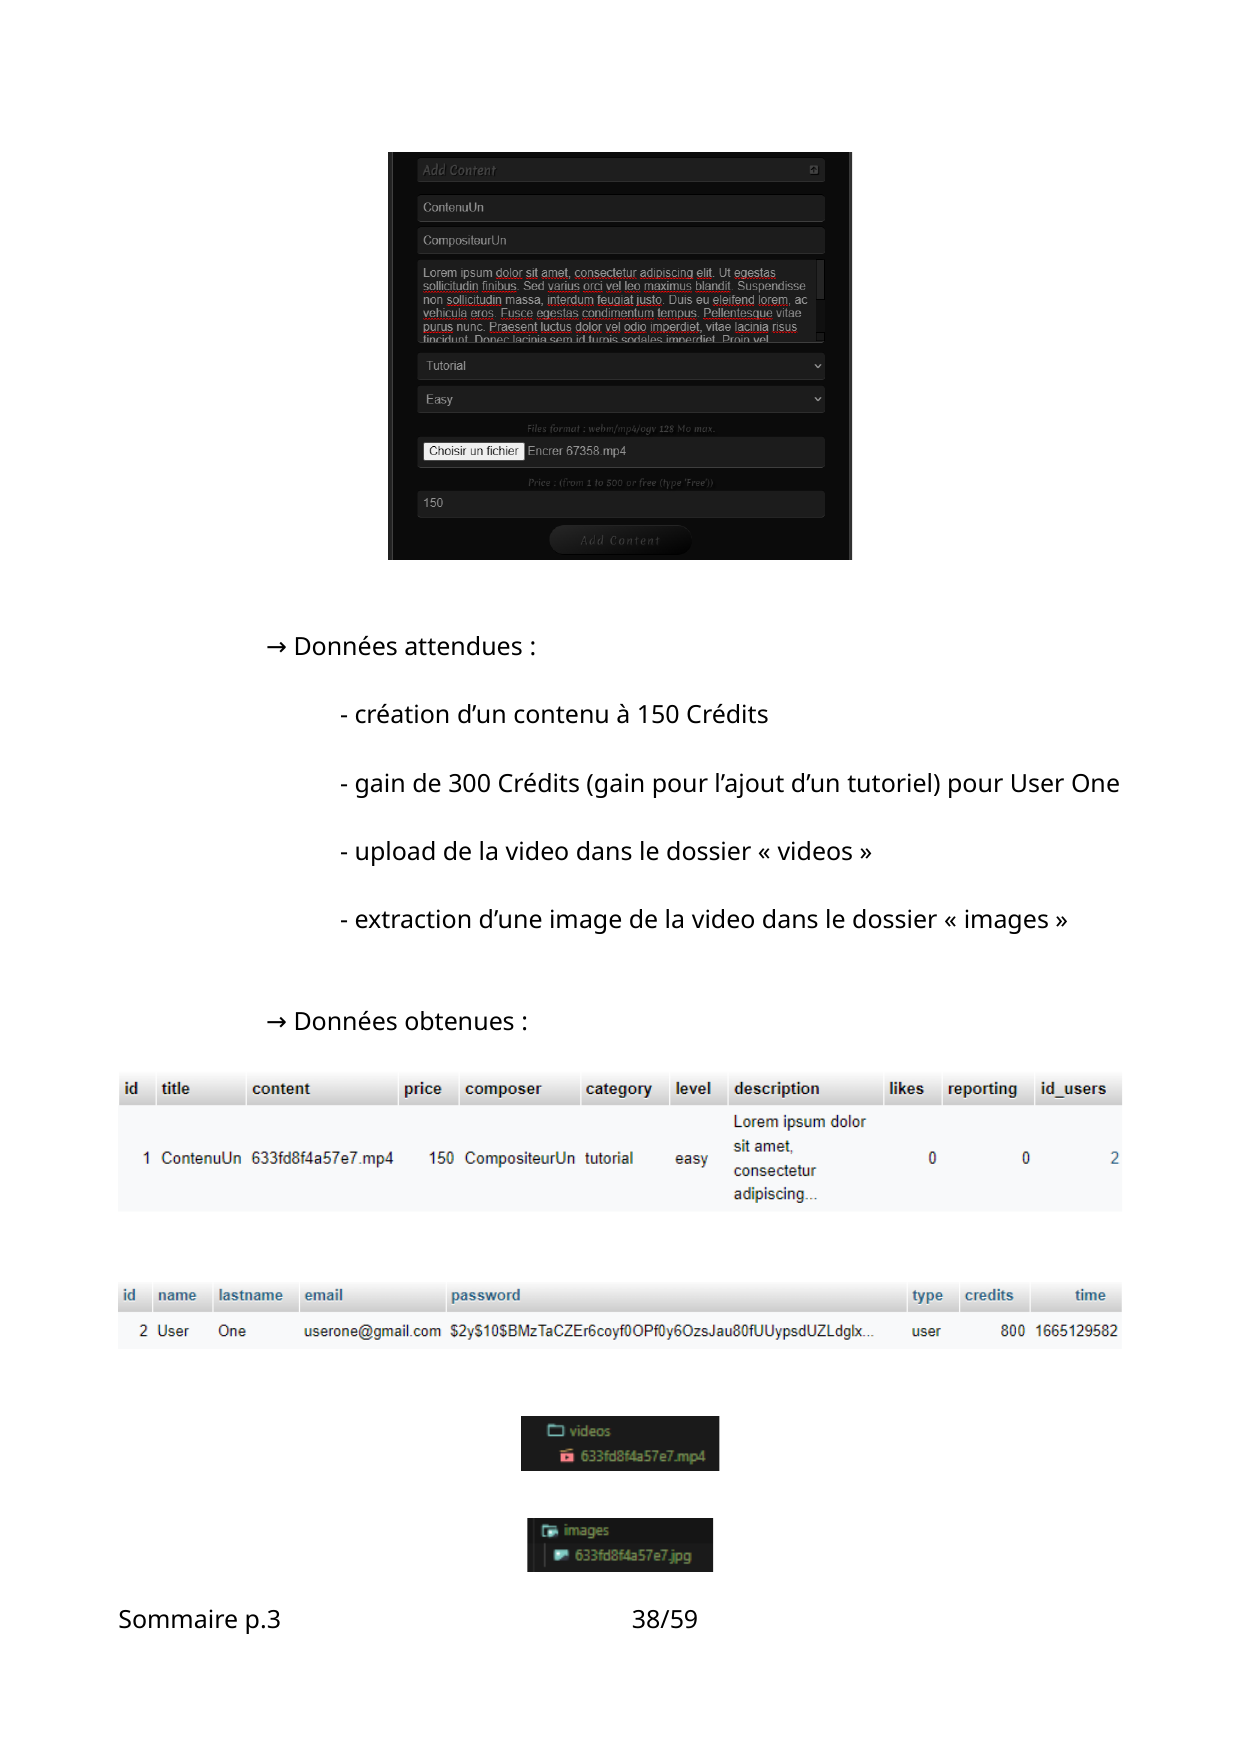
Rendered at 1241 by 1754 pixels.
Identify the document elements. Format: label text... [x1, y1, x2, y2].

picture [527, 1518, 714, 1572]
picture [388, 152, 853, 560]
picture [118, 1282, 1123, 1349]
text - extraction d’une image de la video dans le dossier « images » [118, 902, 1122, 936]
text - upload de la video dans le dossier « videos » [118, 833, 1122, 867]
picture [118, 1071, 1123, 1214]
text → Données obtenues : [118, 1004, 1122, 1038]
picture [521, 1416, 720, 1471]
text - création d’un contenu à 150 Crédits [118, 697, 1122, 731]
text → Données attendues : [118, 629, 1122, 663]
text - gain de 300 Crédits (gain pour l’ajout d’un tutoriel) pour User One [118, 765, 1122, 799]
